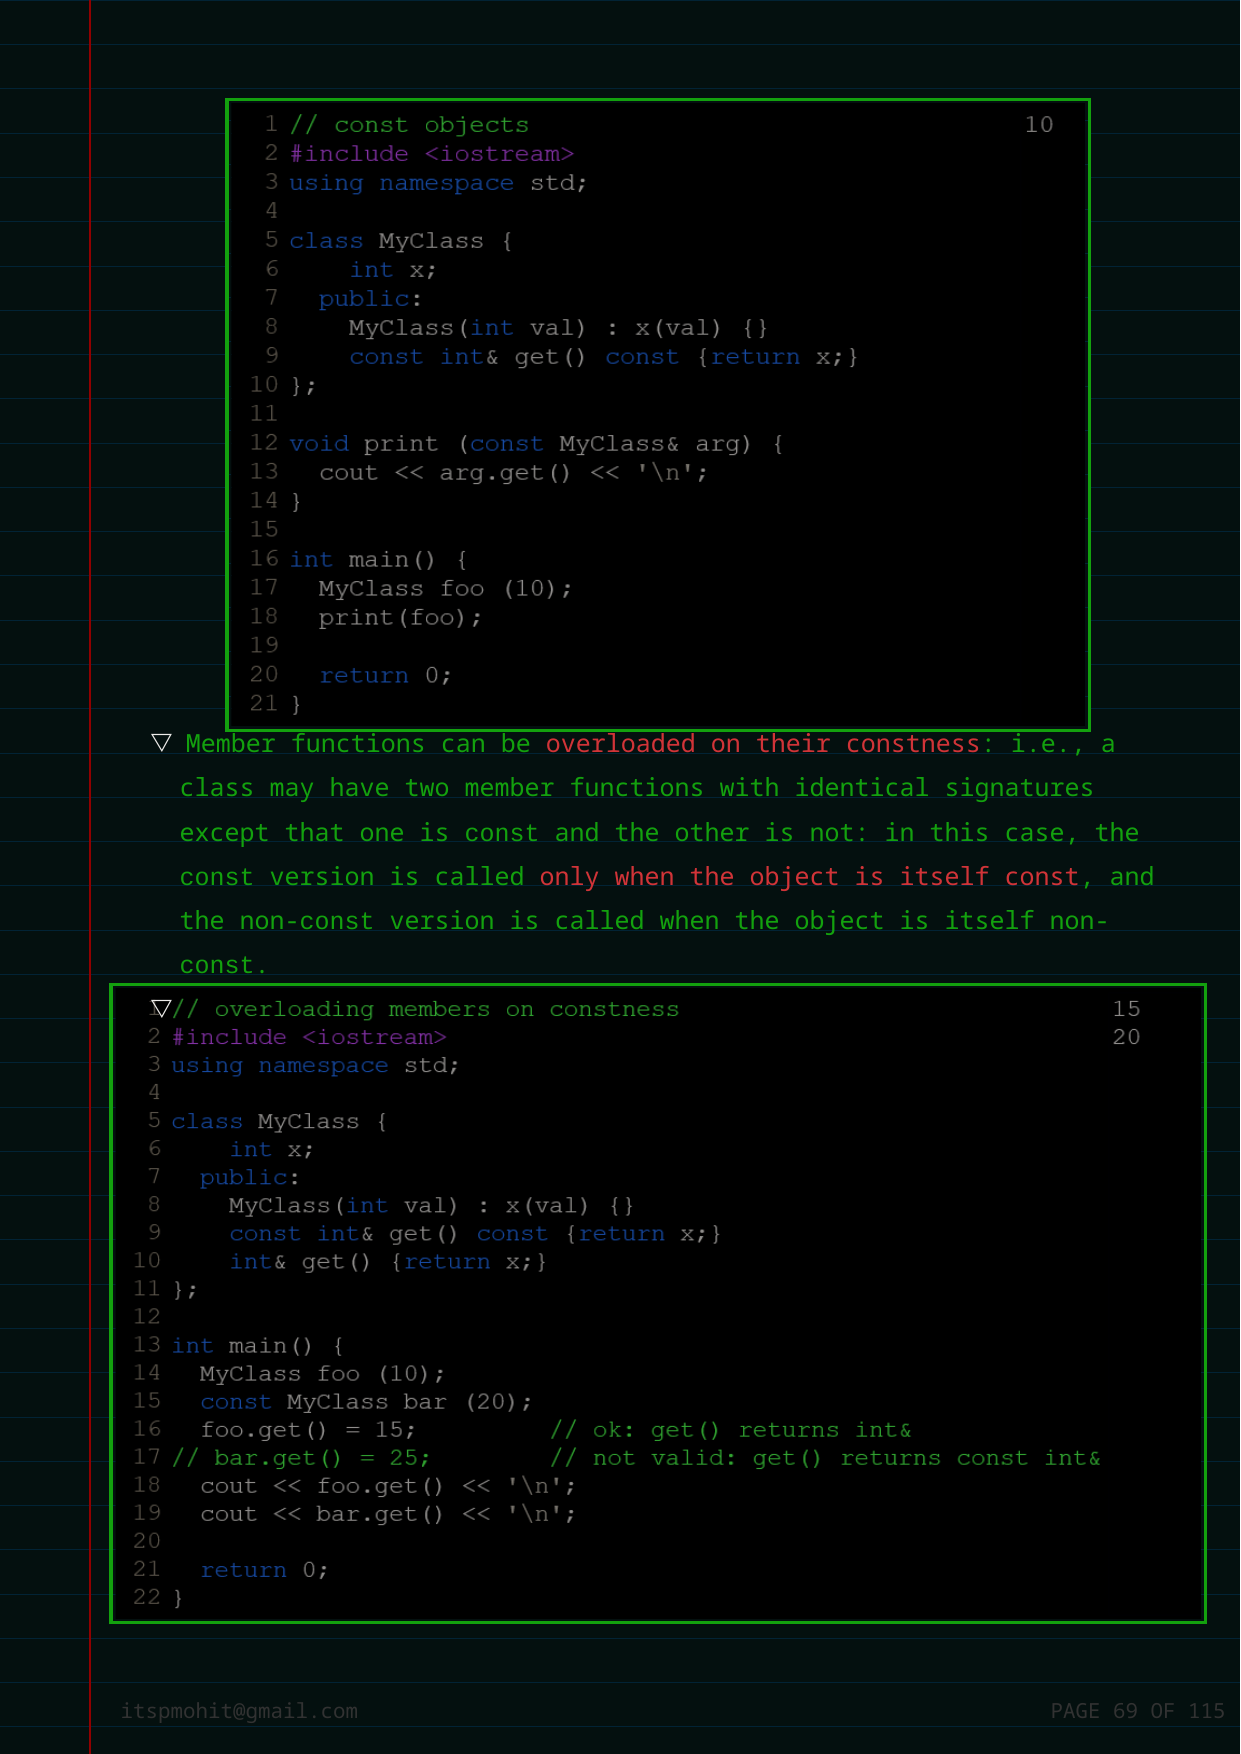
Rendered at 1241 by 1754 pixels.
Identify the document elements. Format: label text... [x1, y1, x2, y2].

picture [115, 988, 1201, 1619]
list [150, 97, 1090, 717]
list [229, 101, 1088, 729]
picture [231, 103, 1085, 726]
list Member functions can be overloaded on their constness: i.e., a class may have two member functions with identical signatures except that one is const and the other is not: in this case, the const version is called only when the object is itself const, and the non-const version is called when the object is itself non-const. [150, 717, 1196, 983]
list [1091, 97, 1196, 717]
